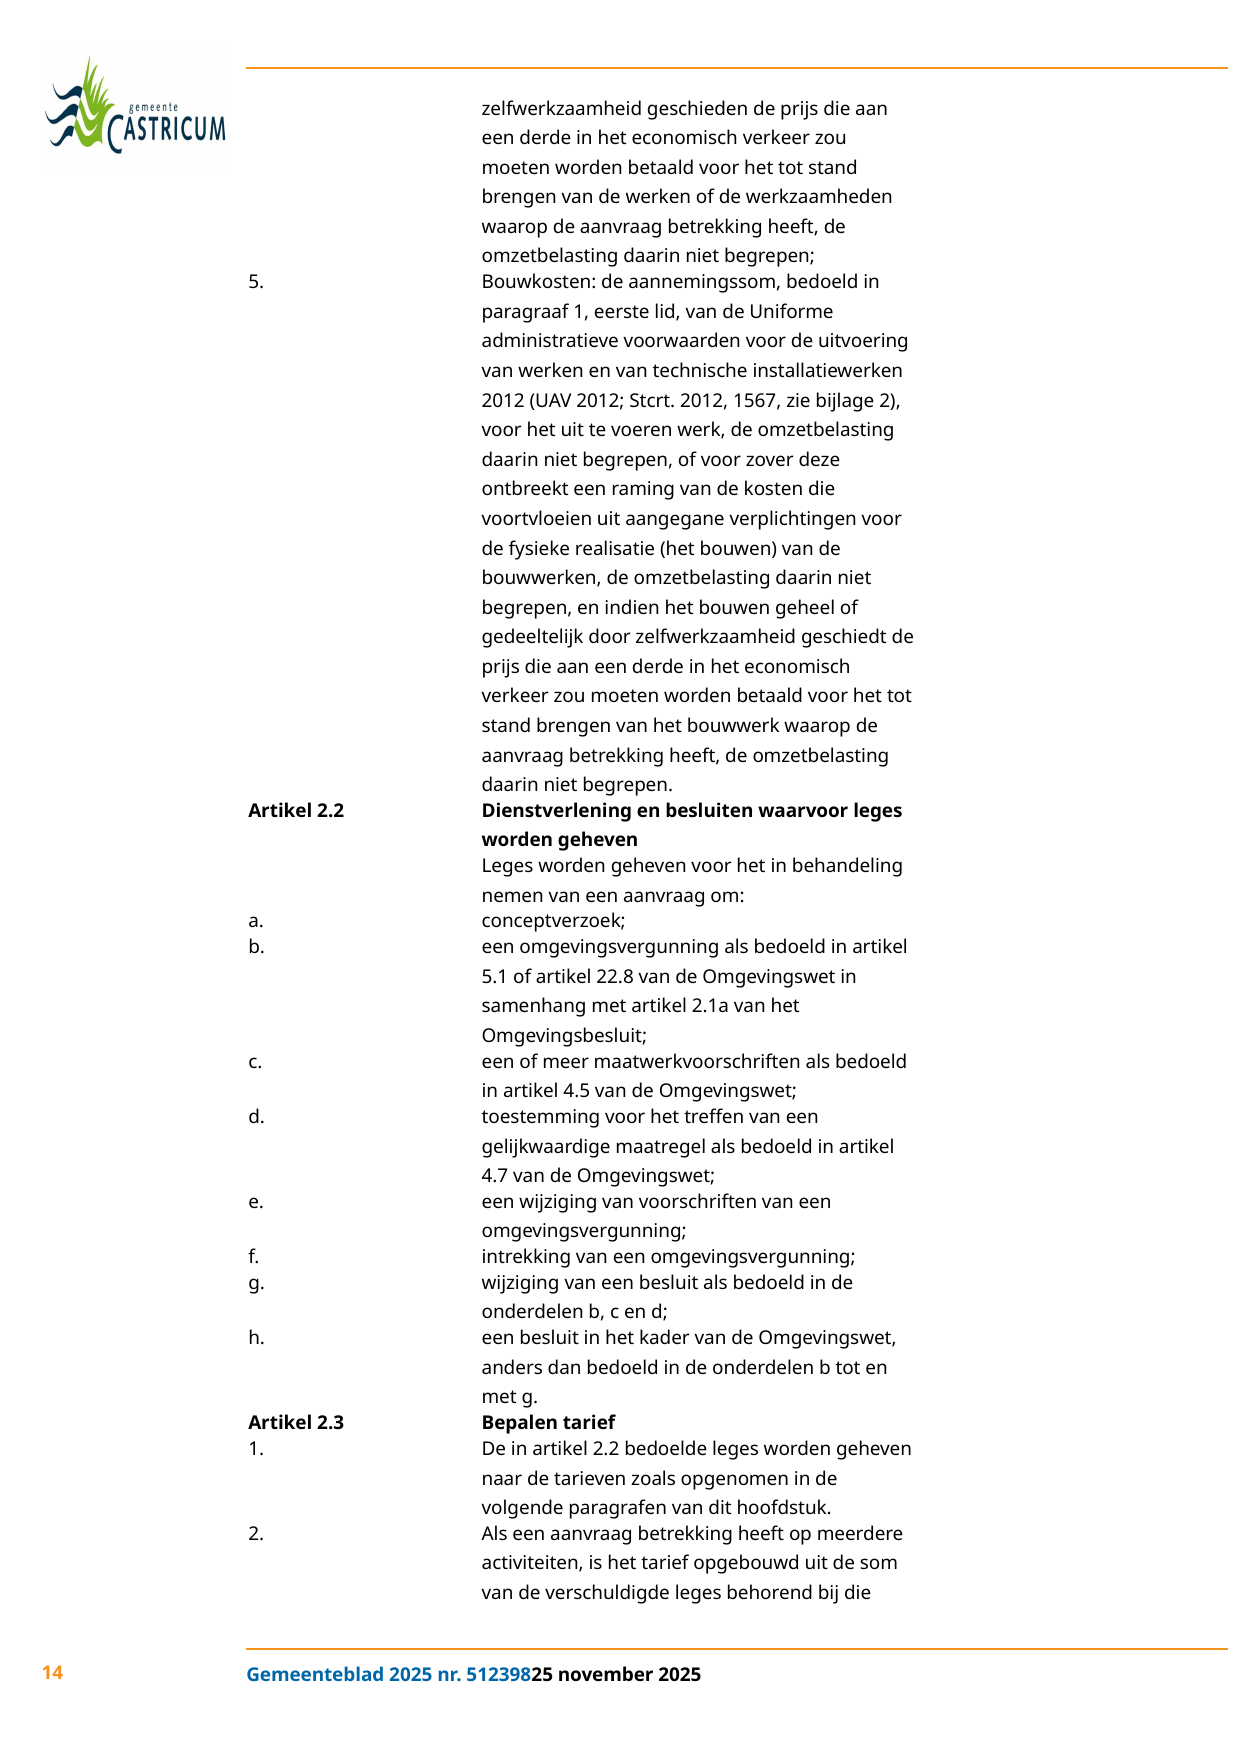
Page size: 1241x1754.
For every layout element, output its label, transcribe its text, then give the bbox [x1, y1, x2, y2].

table_cell [918, 1048, 1152, 1103]
table_cell [918, 1244, 1152, 1269]
table_cell g. [248, 1269, 481, 1324]
table_cell Leges worden geheven voor het in behandeling nemen van een aanvraag om: [481, 853, 918, 908]
table_cell b. [248, 934, 481, 1048]
table_cell [248, 95, 481, 268]
table_cell [918, 1409, 1152, 1435]
table_cell zelfwerkzaamheid geschieden de prijs die aan een derde in het economisch verkeer zou moeten worden betaald voor het tot stand brengen van de werken of de werkzaamheden waarop de aanvraag betrekking heeft, de omzetbelasting daarin niet begrepen; [481, 95, 918, 268]
table_cell Bouwkosten: de aannemingssom, bedoeld in paragraaf 1, eerste lid, van de Uniforme administratieve voorwaarden voor de uitvoering van werken en van technische installatiewerken 2012 (UAV 2012; Stcrt. 2012, 1567, zie bijlage 2), voor het uit te voeren werk, de omzetbelasting daarin niet begrepen, of voor zover deze ontbreekt een raming van de kosten die voortvloeien uit aangegane verplichtingen voor de fysieke realisatie (het bouwen) van de bouwwerken, de omzetbelasting daarin niet begrepen, en indien het bouwen geheel of gedeeltelijk door zelfwerkzaamheid geschiedt de prijs die aan een derde in het economisch verkeer zou moeten worden betaald voor het tot stand brengen van het bouwwerk waarop de aanvraag betrekking heeft, de omzetbelasting daarin niet begrepen. [481, 269, 918, 797]
table_cell Artikel 2.2 [248, 797, 481, 852]
table_cell [918, 1520, 1152, 1605]
table_cell [918, 1103, 1152, 1188]
table_cell Dienstverlening en besluiten waarvoor leges worden geheven [481, 797, 918, 852]
table_cell [918, 269, 1152, 797]
table_cell een omgevingsvergunning als bedoeld in artikel 5.1 of artikel 22.8 van de Omgevingswet in samenhang met artikel 2.1a van het Omgevingsbesluit; [481, 934, 918, 1048]
table_cell a. [248, 908, 481, 933]
table_cell wijziging van een besluit als bedoeld in de onderdelen b, c en d; [481, 1269, 918, 1324]
table_cell c. [248, 1048, 481, 1103]
table_cell d. [248, 1103, 481, 1188]
table_cell een of meer maatwerkvoorschriften als bedoeld in artikel 4.5 van de Omgevingswet; [481, 1048, 918, 1103]
table_cell [918, 95, 1152, 268]
table_cell e. [248, 1188, 481, 1243]
table_cell Bepalen tarief [481, 1409, 918, 1435]
table_cell f. [248, 1244, 481, 1269]
table_cell [918, 908, 1152, 933]
table_cell een besluit in het kader van de Omgevingswet, anders dan bedoeld in de onderdelen b tot en met g. [481, 1325, 918, 1409]
table_cell [918, 1188, 1152, 1243]
table_cell [918, 853, 1152, 908]
table_cell De in artikel 2.2 bedoelde leges worden geheven naar de tarieven zoals opgenomen in de volgende paragrafen van dit hoofdstuk. [481, 1435, 918, 1520]
picture [41, 47, 231, 172]
table_cell [918, 1269, 1152, 1324]
table_cell 1. [248, 1435, 481, 1520]
table_cell [918, 1435, 1152, 1520]
table_cell 5. [248, 269, 481, 797]
table_cell [918, 1325, 1152, 1409]
table_cell toestemming voor het treffen van een gelijkwaardige maatregel als bedoeld in artikel 4.7 van de Omgevingswet; [481, 1103, 918, 1188]
table_cell h. [248, 1325, 481, 1409]
table_cell een wijziging van voorschriften van een omgevingsvergunning; [481, 1188, 918, 1243]
table_cell intrekking van een omgevingsvergunning; [481, 1244, 918, 1269]
table_cell Artikel 2.3 [248, 1409, 481, 1435]
table_cell [918, 797, 1152, 852]
table_cell Als een aanvraag betrekking heeft op meerdere activiteiten, is het tarief opgebouwd uit de som van de verschuldigde leges behorend bij die [481, 1520, 918, 1605]
table_cell [248, 853, 481, 908]
table_cell conceptverzoek; [481, 908, 918, 933]
table_cell [918, 934, 1152, 1048]
table_cell 2. [248, 1520, 481, 1605]
